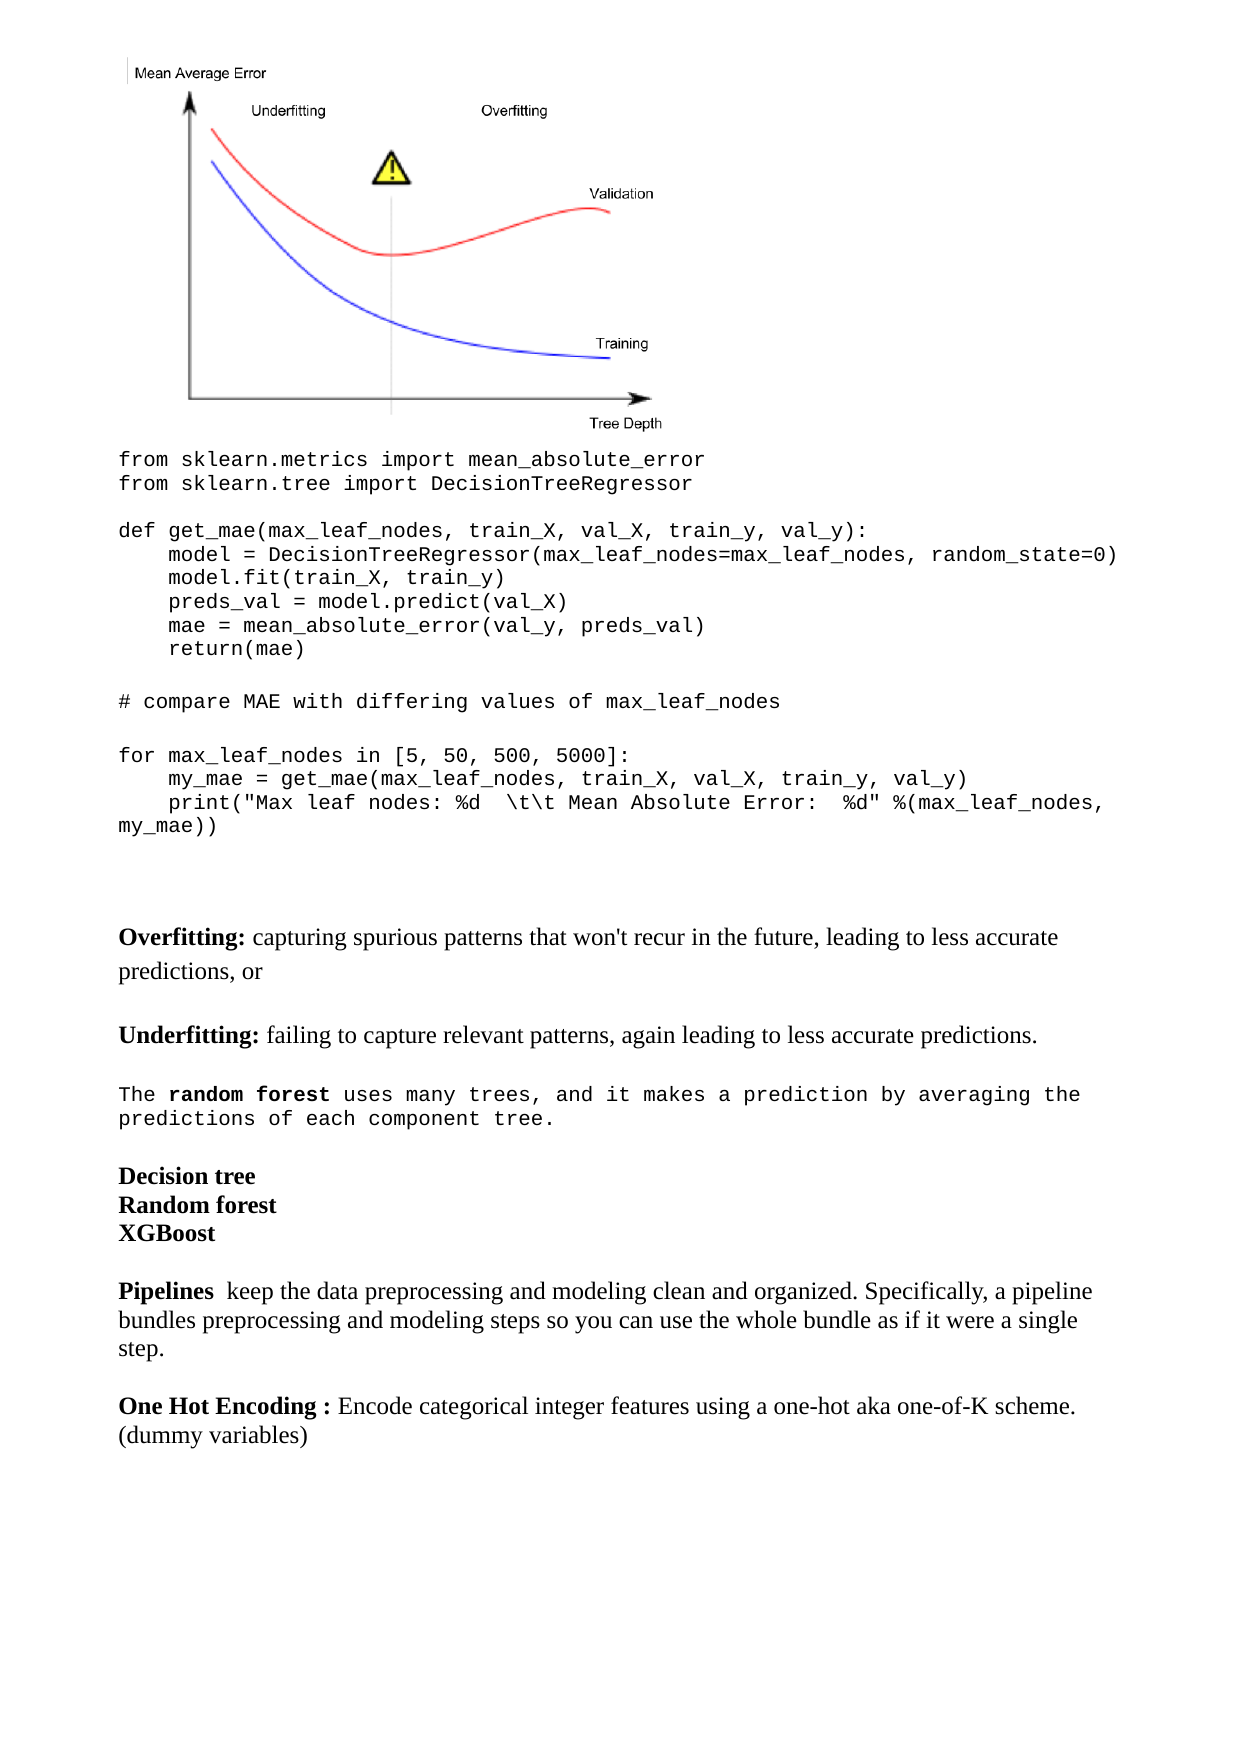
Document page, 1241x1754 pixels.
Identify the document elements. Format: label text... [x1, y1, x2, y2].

text Overfitting: capturing spurious patterns that won't recur in the future, leading to less accurate predictions, or [118, 922, 1122, 985]
text from sklearn.metrics import mean_absolute_error [118, 449, 1122, 473]
text my_mae = get_mae(max_leaf_nodes, train_X, val_X, train_y, val_y) [118, 768, 1122, 792]
text print("Max leaf nodes: %d \t\t Mean Absolute Error: %d" %(max_leaf_nodes, my_mae)) [118, 792, 1122, 839]
text The random forest uses many trees, and it makes a prediction by averaging the predictions of each component tree. [118, 1084, 1122, 1131]
text for max_leaf_nodes in [5, 50, 500, 5000]: [118, 744, 1122, 768]
text # compare MAE with differing values of max_leaf_nodes [118, 691, 1122, 715]
text preds_val = model.predict(val_X) [118, 591, 1122, 615]
text Pipelines keep the data preprocessing and modeling clean and organized. Specifically, a pipeline bundles preprocessing and modeling steps so you can use the whole bundle as if it were a single step. [118, 1276, 1122, 1362]
text Random forest [118, 1190, 1122, 1218]
text XGBoost [118, 1218, 1122, 1247]
text mae = mean_absolute_error(val_y, preds_val) [118, 615, 1122, 638]
text model = DecisionTreeRegressor(max_leaf_nodes=max_leaf_nodes, random_state=0) [118, 544, 1122, 567]
text def get_mae(max_leaf_nodes, train_X, val_X, train_y, val_y): [118, 520, 1122, 544]
text Underfitting: failing to capture relevant patterns, again leading to less accurate predictions. [118, 1020, 1122, 1049]
text One Hot Encoding : Encode categorical integer features using a one-hot aka one-of-K scheme. (dummy variables) [118, 1391, 1122, 1448]
text from sklearn.tree import DecisionTreeRegressor [118, 473, 1122, 496]
picture [124, 48, 675, 443]
text model.fit(train_X, train_y) [118, 567, 1122, 591]
text Decision tree [118, 1161, 1122, 1190]
text return(mae) [118, 638, 1122, 662]
